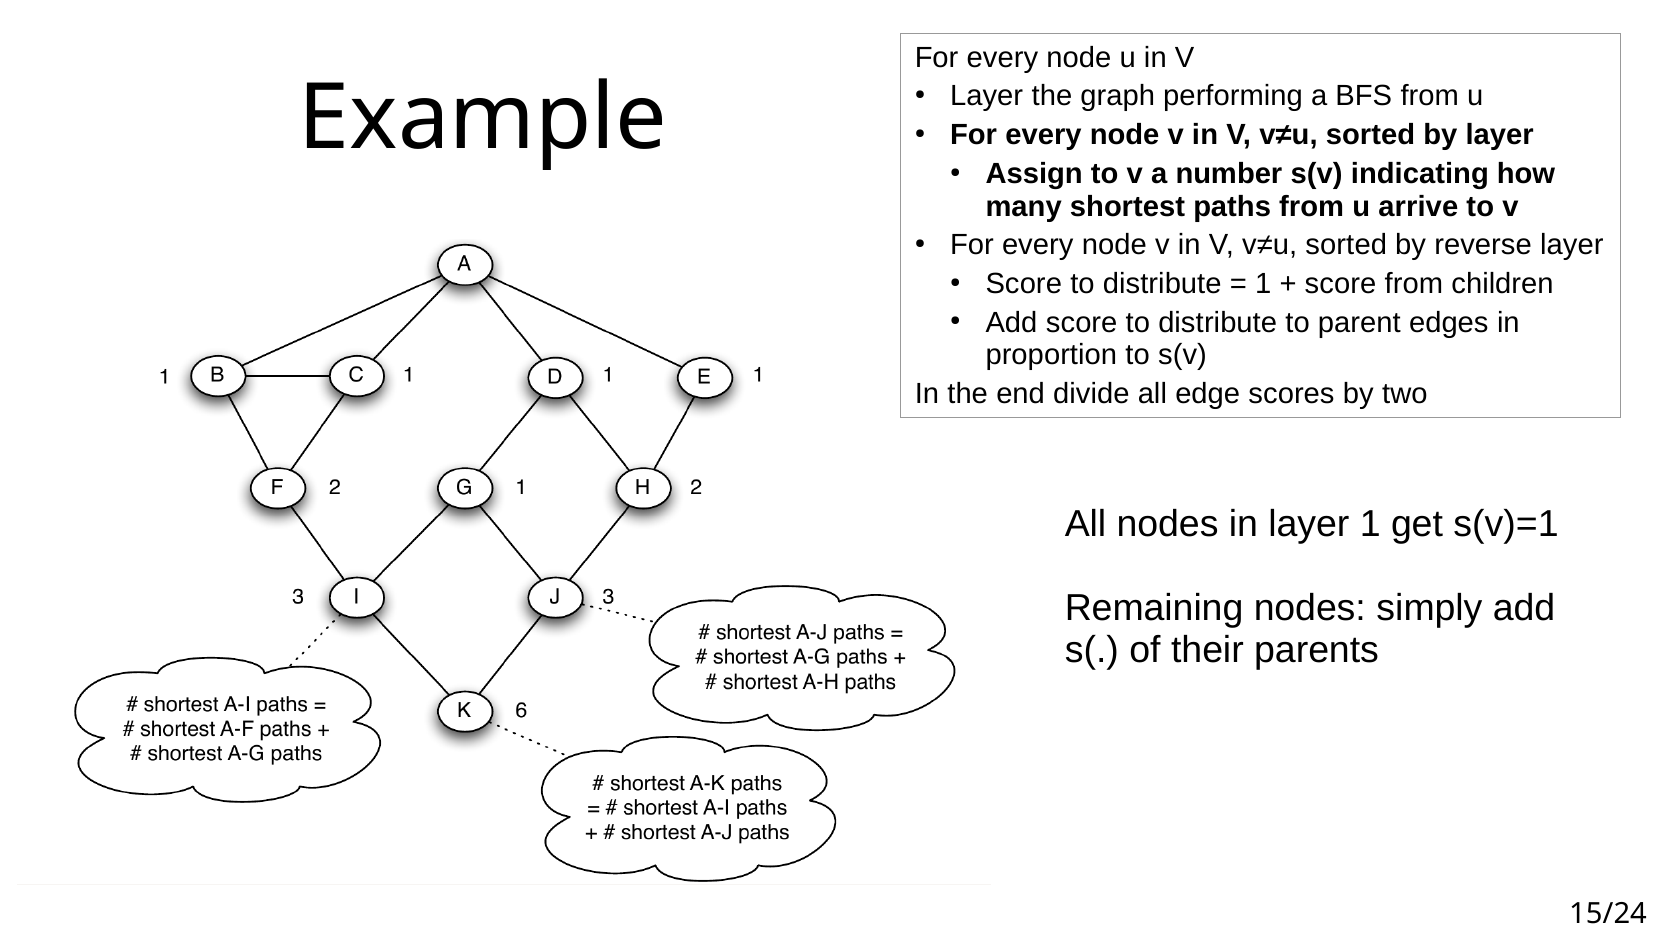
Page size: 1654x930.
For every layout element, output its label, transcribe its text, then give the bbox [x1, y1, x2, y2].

picture [17, 239, 991, 886]
title Example [29, 1, 937, 225]
text_box All nodes in layer 1 get s(v)=1 Remaining nodes: simply add s(.) of their parents [1050, 494, 1621, 678]
text_box For every node u in V Layer the graph performing a BFS from u For every node v in V, v≠u, sorted by layer Assign to v a number s(v) indicating how many shortest paths from u arrive to v For every node v in V, v≠u, sorted by reverse layer Score to distribute = 1 + score from children Add score to distribute to parent edges in proportion to s(v) In the end divide all edge scores by two [900, 33, 1621, 418]
